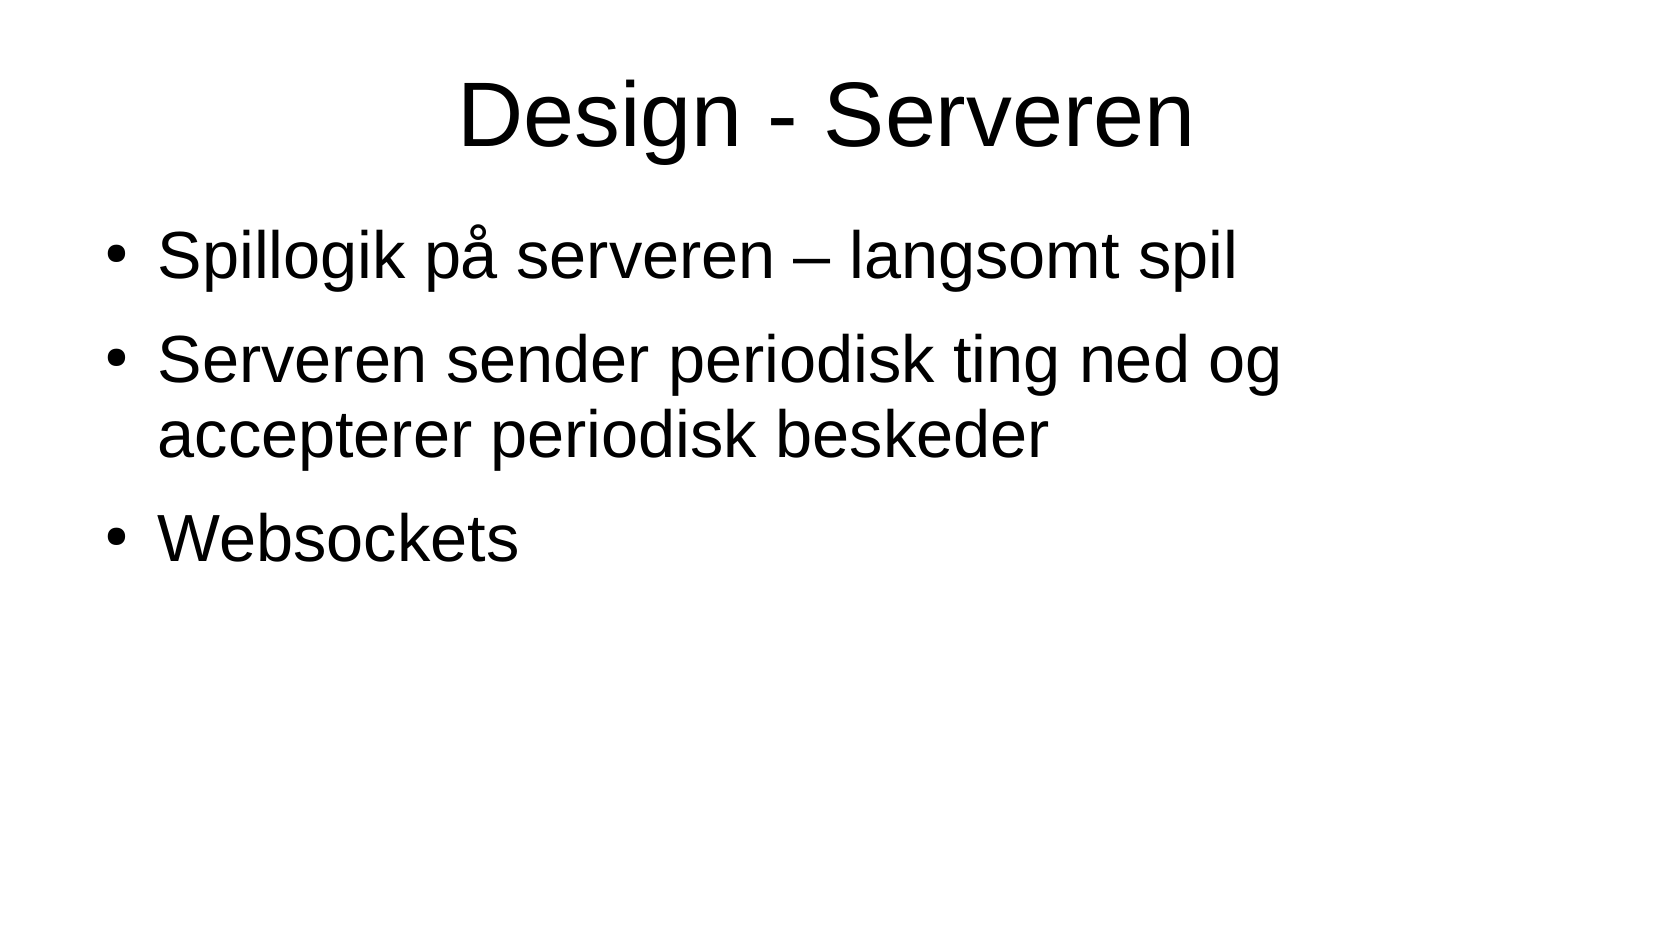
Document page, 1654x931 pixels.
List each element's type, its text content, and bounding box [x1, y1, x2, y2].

title Design - Serveren [82, 37, 1571, 193]
list Spillogik på serveren – langsomt spil Serveren sender periodisk ting ned og accepterer periodisk beskeder Websockets [86, 217, 1576, 863]
